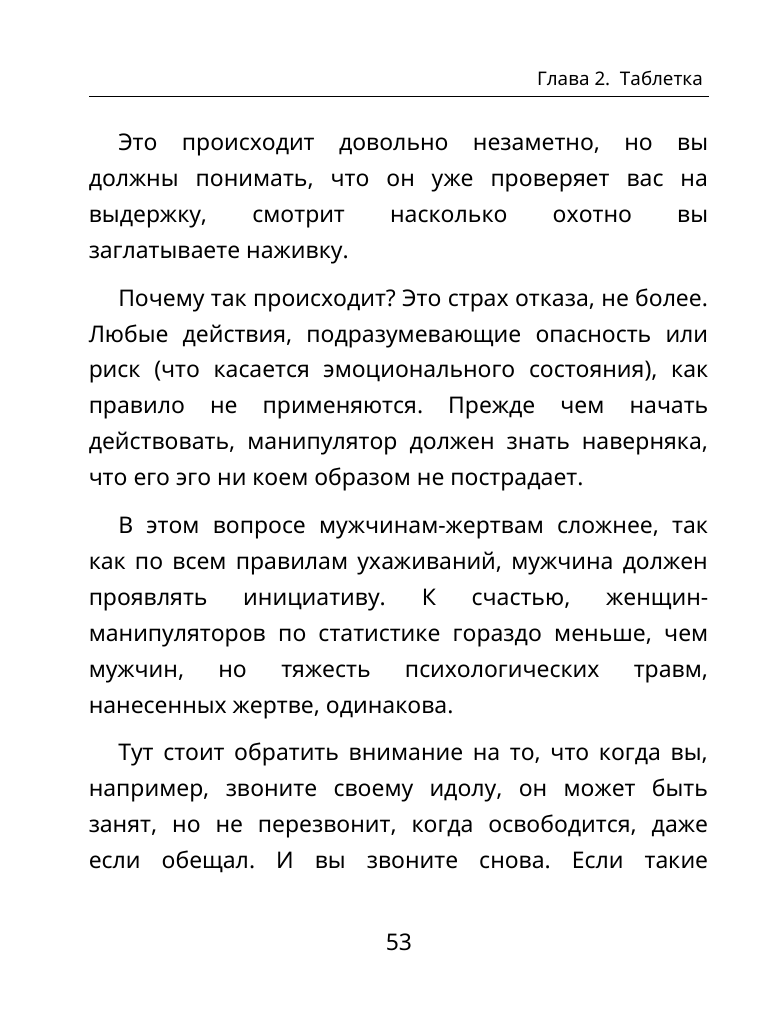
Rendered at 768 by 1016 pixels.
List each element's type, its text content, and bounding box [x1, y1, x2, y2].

text Почему так происходит? Это страх отказа, не более. Любые действия, подразумевающие опасность или риск (что касается эмоционального состояния), как правило не применяются. Прежде чем начать действовать, манипулятор должен знать наверняка, что его эго ни коем образом не пострадает. [88, 282, 709, 492]
text Тут стоит обратить внимание на то, что когда вы, например, звоните своему идолу, он может быть занят, но не перезвонит, когда освободится, даже если обещал. И вы звоните снова. Если такие [88, 736, 709, 875]
text В этом вопросе мужчинам-жертвам сложнее, так как по всем правилам ухаживаний, мужчина должен проявлять инициативу. К счастью, женщин-манипуляторов по статистике гораздо меньше, чем мужчин, но тяжесть психологических травм, нанесенных жертве, одинакова. [88, 509, 709, 720]
text Это происходит довольно незаметно, но вы должны понимать, что он уже проверяет вас на выдержку, смотрит насколько охотно вы заглатываете наживку. [88, 126, 709, 265]
